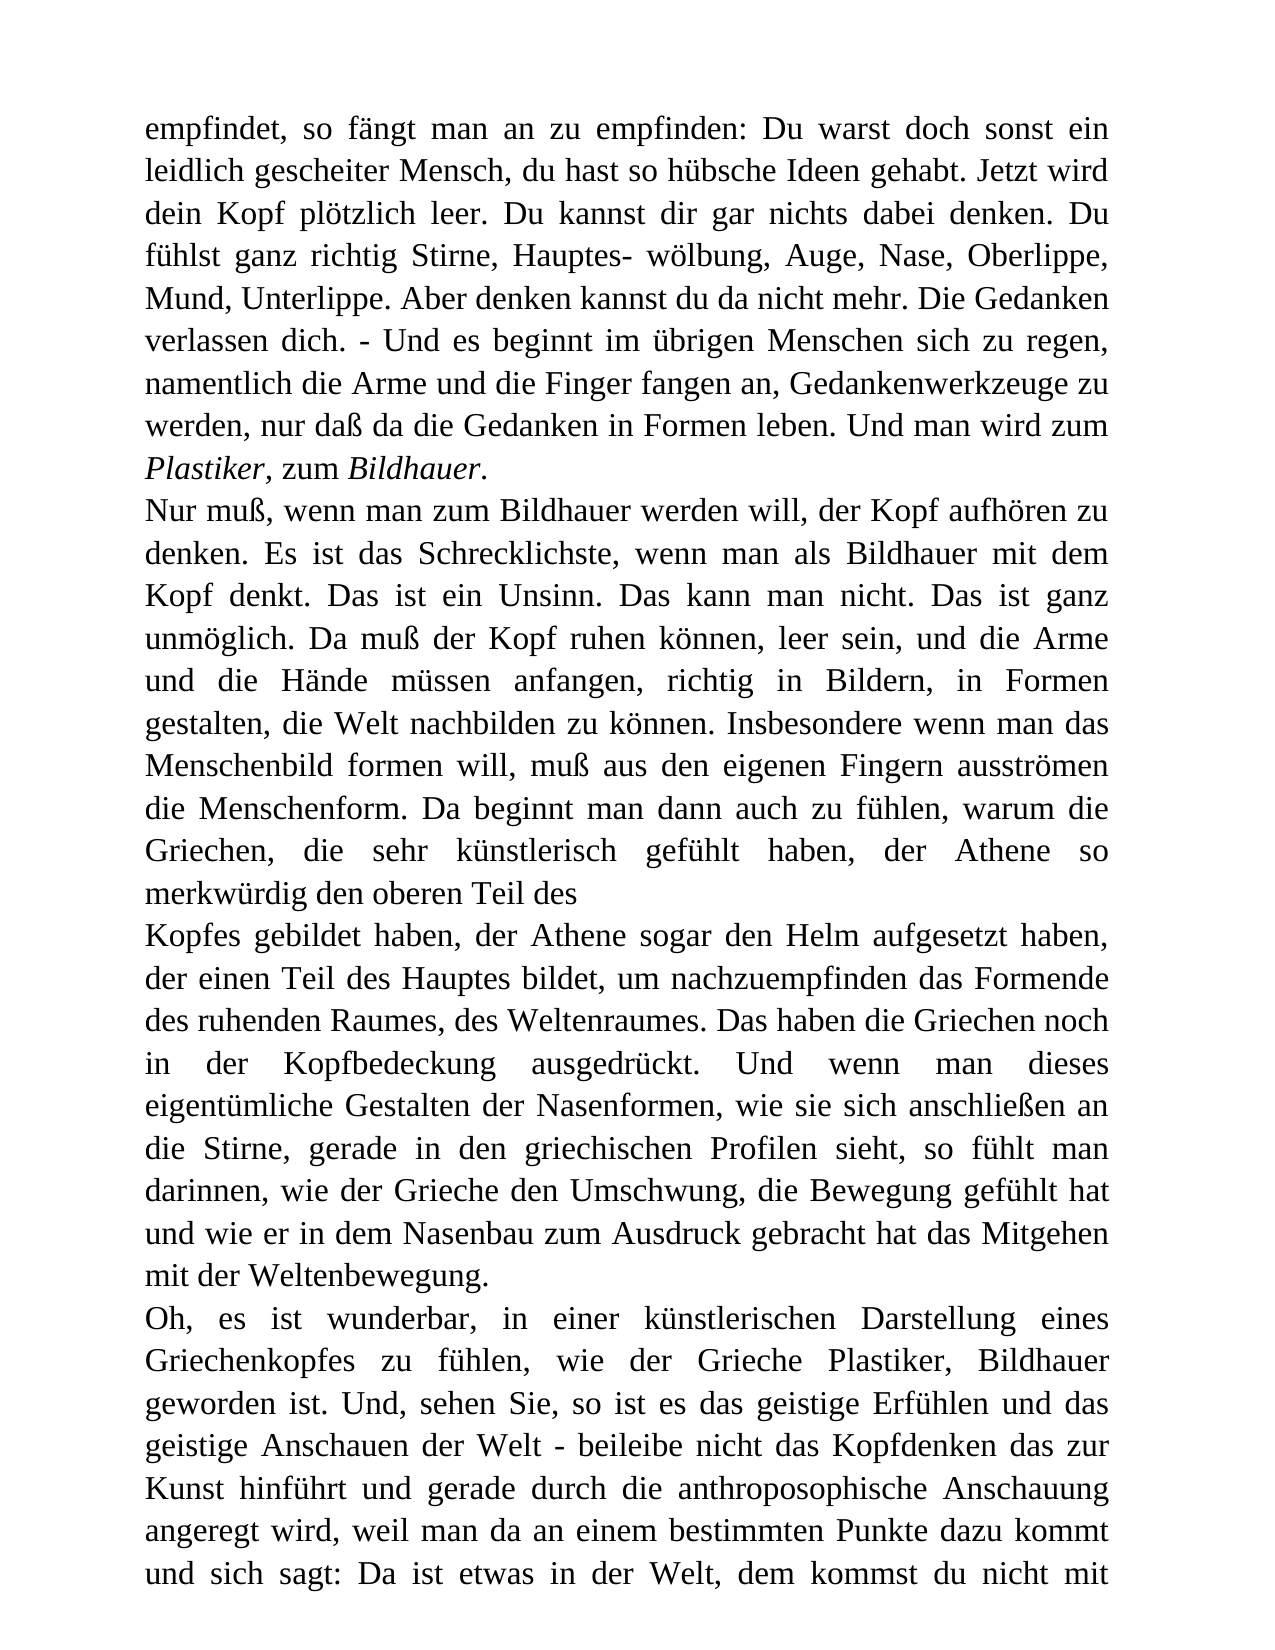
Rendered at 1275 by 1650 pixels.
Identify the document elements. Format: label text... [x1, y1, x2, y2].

text Oh, es ist wunderbar, in einer künstlerischen Darstellung eines Griechenkopfes zu fühlen, wie der Grieche Plastiker, Bildhauer geworden ist. Und, sehen Sie, so ist es das geistige Erfühlen und das geistige Anschauen der Welt - beileibe nicht das Kopfdenken das zur Kunst hinführt und gerade durch die anthroposophische Anschauung angeregt wird, weil man da an einem bestimmten Punkte dazu kommt und sich sagt: Da ist etwas in der Welt, dem kommst du nicht mit [144, 1298, 1110, 1591]
text empfindet, so fängt man an zu empfinden: Du warst doch sonst ein leidlich gescheiter Mensch, du hast so hübsche Ideen gehabt. Jetzt wird dein Kopf plötzlich leer. Du kannst dir gar nichts dabei denken. Du fühlst ganz richtig Stirne, Hauptes- wölbung, Auge, Nase, Oberlippe, Mund, Unterlippe. Aber denken kannst du da nicht mehr. Die Gedanken verlassen dich. - Und es beginnt im übrigen Menschen sich zu regen, namentlich die Arme und die Finger fangen an, Gedankenwerkzeuge zu werden, nur daß da die Gedanken in Formen leben. Und man wird zum Plastiker, zum Bildhauer. [144, 108, 1110, 486]
text Kopfes gebildet haben, der Athene sogar den Helm aufgesetzt haben, der einen Teil des Hauptes bildet, um nachzuempfinden das Formende des ruhenden Raumes, des Weltenraumes. Das haben die Griechen noch in der Kopfbedeckung ausgedrückt. Und wenn man dieses eigentümliche Gestalten der Nasenformen, wie sie sich anschließen an die Stirne, gerade in den griechischen Profilen sieht, so fühlt man darinnen, wie der Grieche den Umschwung, die Bewegung gefühlt hat und wie er in dem Nasenbau zum Ausdruck gebracht hat das Mitgehen mit der Weltenbewegung. [144, 916, 1110, 1294]
text Nur muß, wenn man zum Bildhauer werden will, der Kopf aufhören zu denken. Es ist das Schrecklichste, wenn man als Bildhauer mit dem Kopf denkt. Das ist ein Unsinn. Das kann man nicht. Das ist ganz unmöglich. Da muß der Kopf ruhen können, leer sein, und die Arme und die Hände müssen anfangen, richtig in Bildern, in Formen gestalten, die Welt nachbilden zu können. Insbesondere wenn man das Menschenbild formen will, muß aus den eigenen Fingern ausströmen die Menschenform. Da beginnt man dann auch zu fühlen, warum die Griechen, die sehr künstlerisch gefühlt haben, der Athene so merkwürdig den oberen Teil des [144, 491, 1110, 911]
